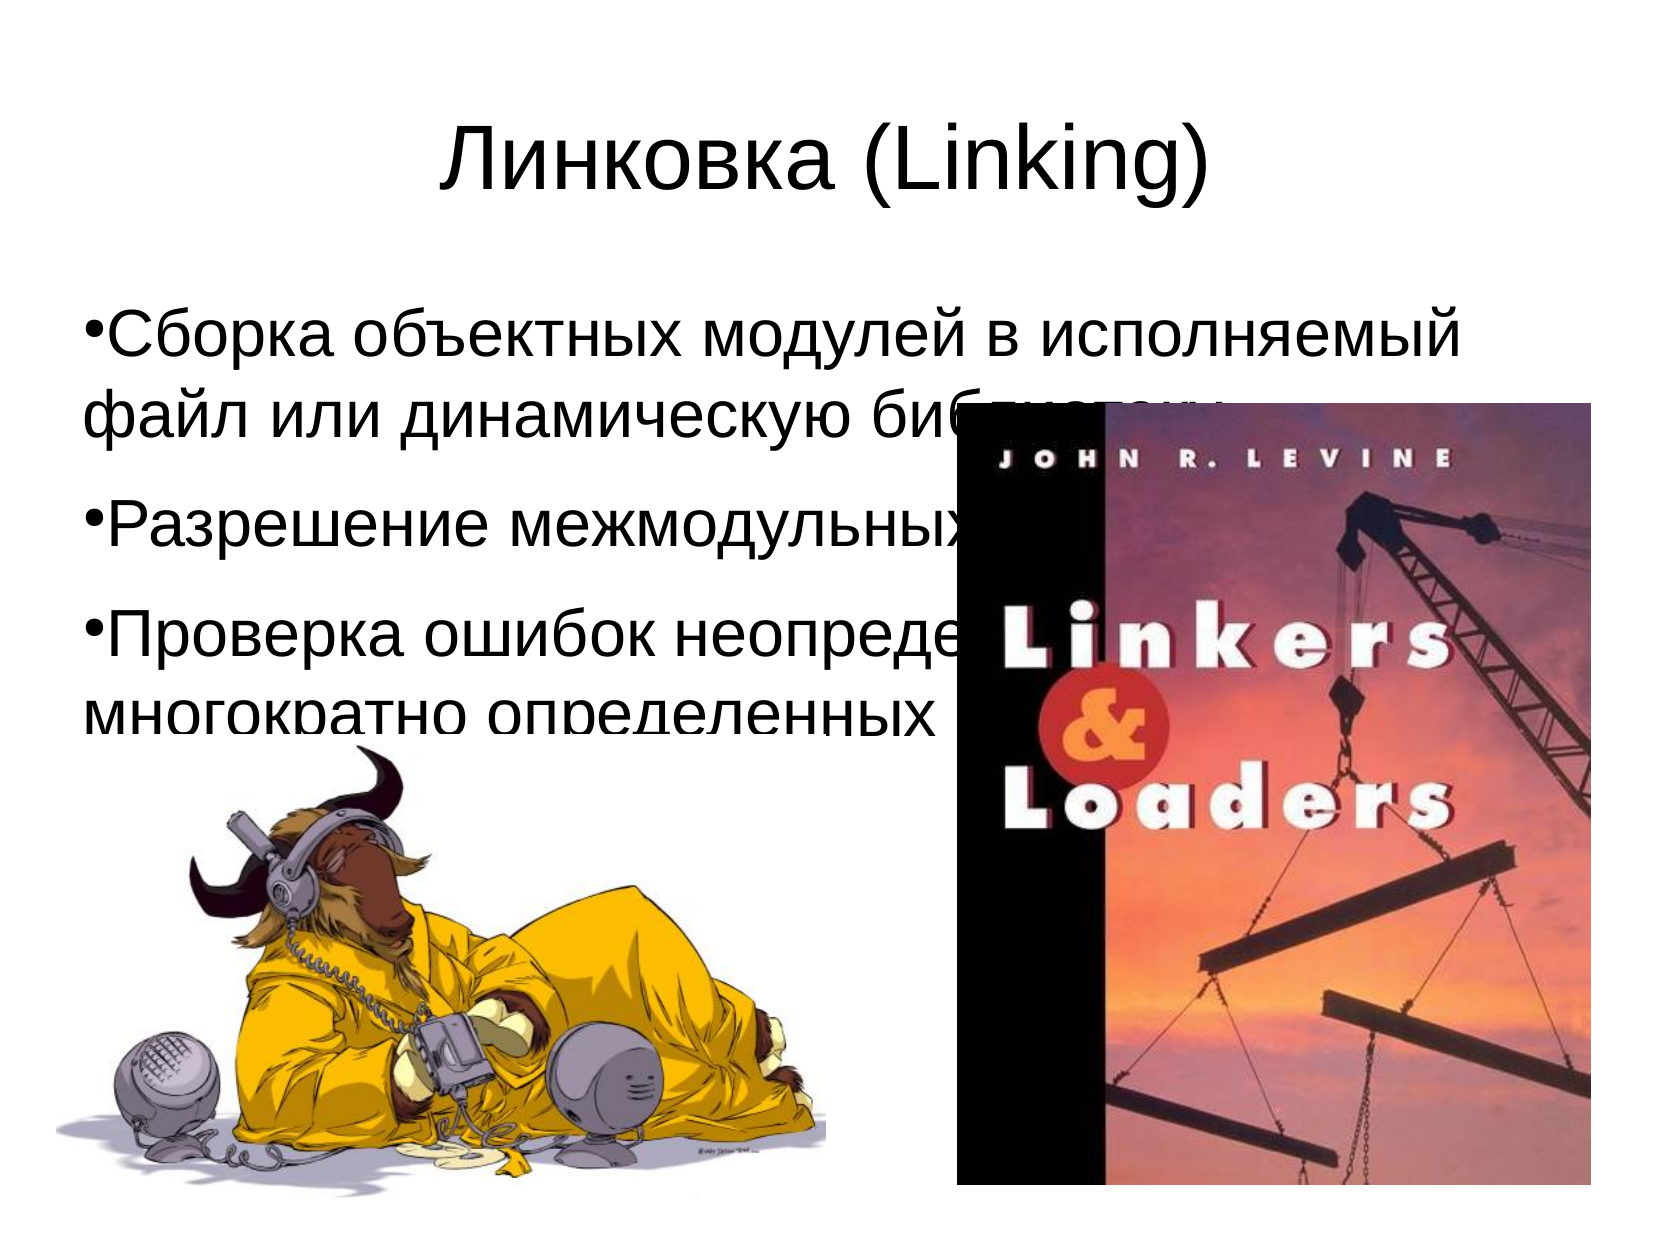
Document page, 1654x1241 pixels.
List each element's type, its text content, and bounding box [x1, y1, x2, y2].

title Линковка (Linking) [82, 49, 1571, 257]
list Сборка объектных модулей в исполняемый файл или динамическую библиотеку Разрешение межмодульных зависимостей Проверка ошибок неопределенных или многократно определенных символов [82, 290, 1571, 1010]
picture [957, 403, 1591, 1186]
picture [56, 734, 826, 1203]
